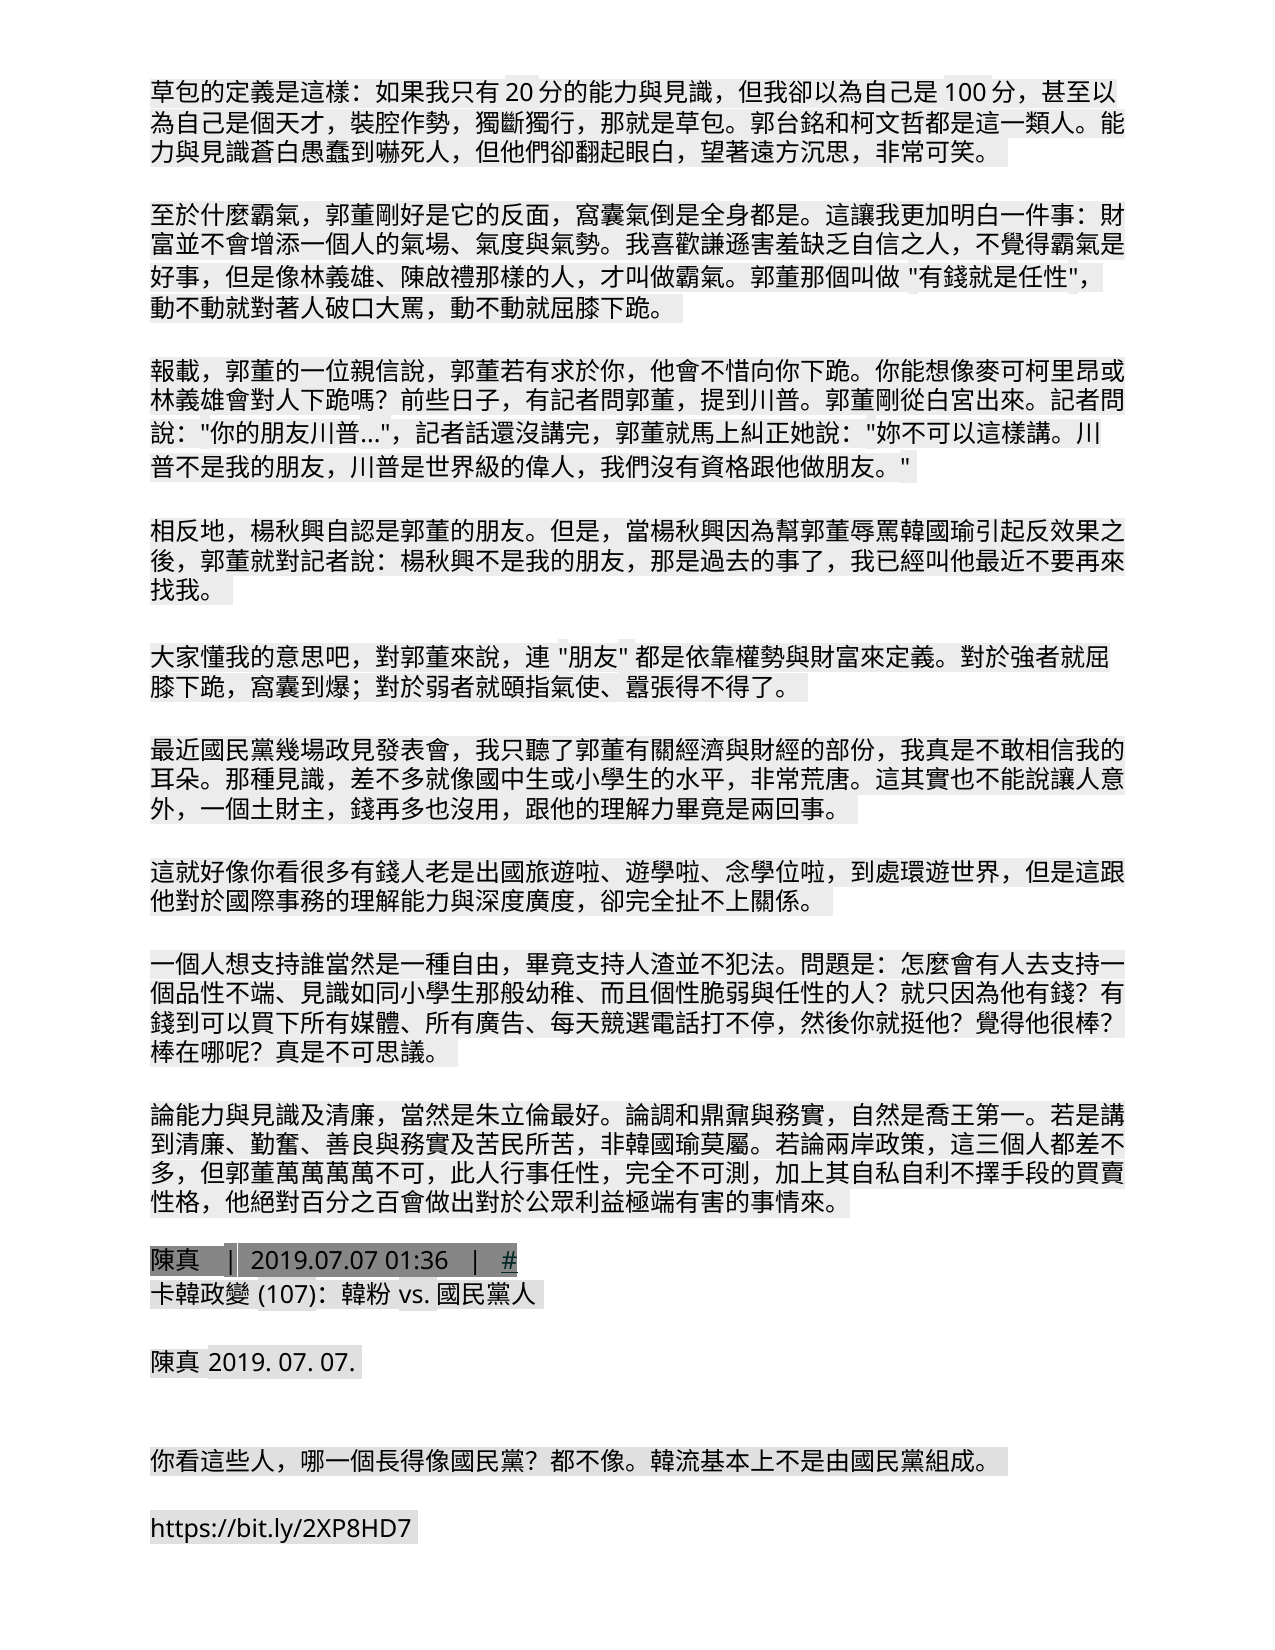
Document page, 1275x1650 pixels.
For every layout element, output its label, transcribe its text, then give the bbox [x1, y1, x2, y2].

text 卡韓政變 (107)：韓粉 vs. 國民黨人 陳真 2019. 07. 07. 你看這些人，哪一個長得像國民黨？都不像。韓流基本上不是由國民黨組成。 https://bit.ly/2XP8HD7 [150, 1277, 1125, 1544]
text 草包的定義是這樣：如果我只有20分的能力與見識，但我卻以為自己是100分，甚至以為自己是個天才，裝腔作勢，獨斷獨行，那就是草包。郭台銘和柯文哲都是這一類人。能力與見識蒼白愚蠢到嚇死人，但他們卻翻起眼白，望著遠方沉思，非常可笑。 至於什麼霸氣，郭董剛好是它的反面，窩囊氣倒是全身都是。這讓我更加明白一件事：財富並不會增添一個人的氣場、氣度與氣勢。我喜歡謙遜害羞缺乏自信之人，不覺得霸氣是好事，但是像林義雄、陳啟禮那樣的人，才叫做霸氣。郭董那個叫做 "有錢就是任性"，動不動就對著人破口大罵，動不動就屈膝下跪。 報載，郭董的一位親信說，郭董若有求於你，他會不惜向你下跪。你能想像麥可柯里昂或林義雄會對人下跪嗎？前些日子，有記者問郭董，提到川普。郭董剛從白宮出來。記者問說："你的朋友川普..."，記者話還沒講完，郭董就馬上糾正她說："妳不可以這樣講。川普不是我的朋友，川普是世界級的偉人，我們沒有資格跟他做朋友。" 相反地，楊秋興自認是郭董的朋友。但是，當楊秋興因為幫郭董辱罵韓國瑜引起反效果之後，郭董就對記者說：楊秋興不是我的朋友，那是過去的事了，我已經叫他最近不要再來找我。 大家懂我的意思吧，對郭董來說，連 "朋友" 都是依靠權勢與財富來定義。對於強者就屈膝下跪，窩囊到爆；對於弱者就頤指氣使、囂張得不得了。 最近國民黨幾場政見發表會，我只聽了郭董有關經濟與財經的部份，我真是不敢相信我的耳朵。那種見識，差不多就像國中生或小學生的水平，非常荒唐。這其實也不能說讓人意外，一個土財主，錢再多也沒用，跟他的理解力畢竟是兩回事。 這就好像你看很多有錢人老是出國旅遊啦、遊學啦、念學位啦，到處環遊世界，但是這跟他對於國際事務的理解能力與深度廣度，卻完全扯不上關係。 一個人想支持誰當然是一種自由，畢竟支持人渣並不犯法。問題是：怎麼會有人去支持一個品性不端、見識如同小學生那般幼稚、而且個性脆弱與任性的人？就只因為他有錢？有錢到可以買下所有媒體、所有廣告、每天競選電話打不停，然後你就挺他？覺得他很棒？棒在哪呢？真是不可思議。 論能力與見識及清廉，當然是朱立倫最好。論調和鼎鼐與務實，自然是喬王第一。若是講到清廉、勤奮、善良與務實及苦民所苦，非韓國瑜莫屬。若論兩岸政策，這三個人都差不多，但郭董萬萬萬萬不可，此人行事任性，完全不可測，加上其自私自利不擇手段的買賣性格，他絕對百分之百會做出對於公眾利益極端有害的事情來。 [150, 75, 1125, 1218]
text 陳真 | 2019.07.07 01:36 | # [150, 1243, 1125, 1277]
